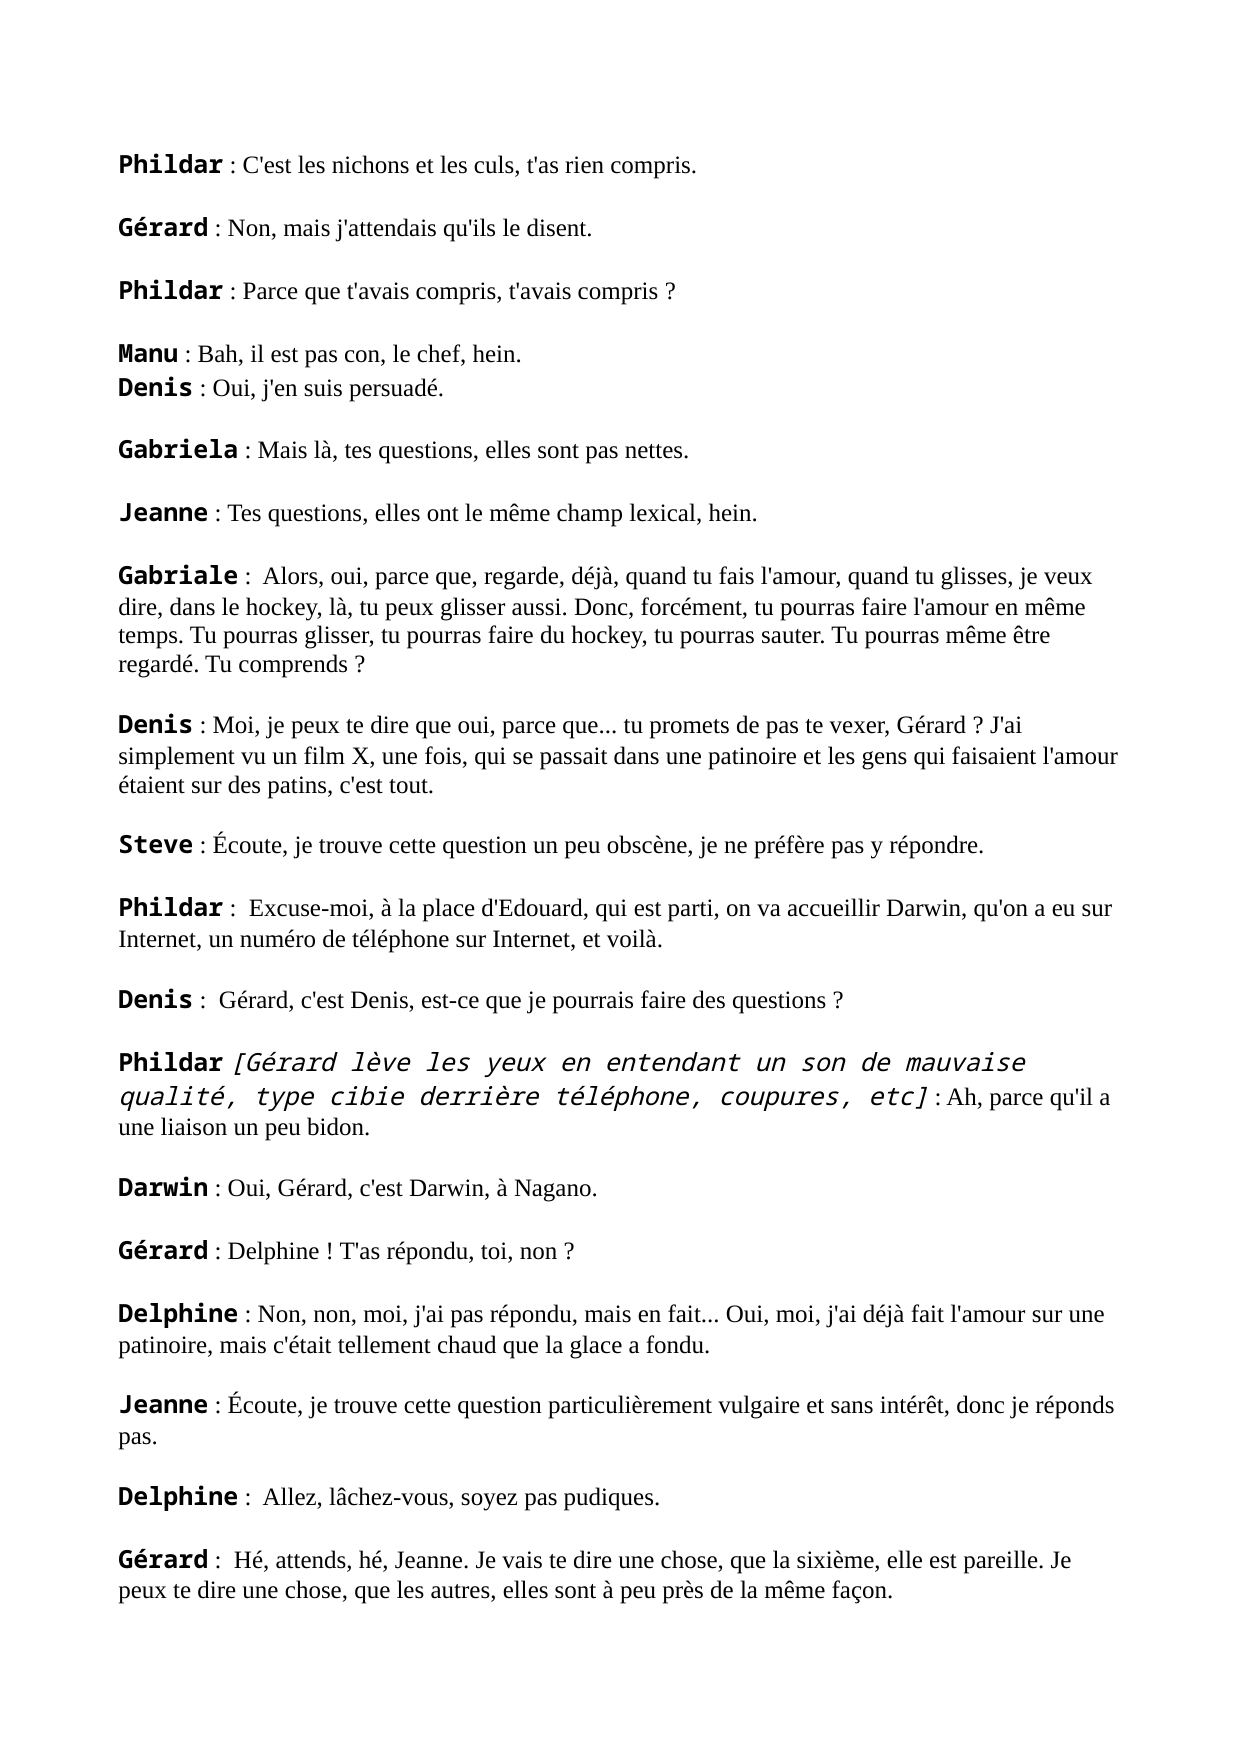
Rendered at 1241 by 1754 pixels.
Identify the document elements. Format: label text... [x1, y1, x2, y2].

text Phildar : Excuse-moi, à la place d'Edouard, qui est parti, on va accueillir Darwin, qu'on a eu sur Internet, un numéro de téléphone sur Internet, et voilà. [118, 890, 1122, 953]
text Gérard : Hé, attends, hé, Jeanne. Je vais te dire une chose, que la sixième, elle est pareille. Je peux te dire une chose, que les autres, elles sont à peu près de la même façon. [118, 1542, 1122, 1604]
text Delphine : Non, non, moi, j'ai pas répondu, mais en fait... Oui, moi, j'ai déjà fait l'amour sur une patinoire, mais c'était tellement chaud que la glace a fondu. [118, 1296, 1122, 1358]
text Gabriale : Alors, oui, parce que, regarde, déjà, quand tu fais l'amour, quand tu glisses, je veux dire, dans le hockey, là, tu peux glisser aussi. Donc, forcément, tu pourras faire l'amour en même temps. Tu pourras glisser, tu pourras faire du hockey, tu pourras sauter. Tu pourras même être regardé. Tu comprends ? [118, 558, 1122, 678]
text Denis : Moi, je peux te dire que oui, parce que... tu promets de pas te vexer, Gérard ? J'ai simplement vu un film X, une fois, qui se passait dans une patinoire et les gens qui faisaient l'amour étaient sur des patins, c'est tout. [118, 707, 1122, 798]
text Steve : Écoute, je trouve cette question un peu obscène, je ne préfère pas y répondre. [118, 827, 1122, 861]
text Jeanne : Tes questions, elles ont le même champ lexical, hein. [118, 495, 1122, 529]
text Denis : Gérard, c'est Denis, est-ce que je pourrais faire des questions ? [118, 982, 1122, 1016]
text Gérard : Non, mais j'attendais qu'ils le disent. [118, 210, 1122, 244]
text Phildar : Parce que t'avais compris, t'avais compris ? [118, 272, 1122, 307]
text Phildar : C'est les nichons et les culs, t'as rien compris. [118, 147, 1122, 181]
text Gérard : Delphine ! T'as répondu, toi, non ? [118, 1233, 1122, 1267]
text Denis : Oui, j'en suis persuadé. [118, 369, 1122, 403]
text Gabriela : Mais là, tes questions, elles sont pas nettes. [118, 432, 1122, 466]
text Delphine : Allez, lâchez-vous, soyez pas pudiques. [118, 1479, 1122, 1513]
text Manu : Bah, il est pas con, le chef, hein. [118, 335, 1122, 369]
text Darwin : Oui, Gérard, c'est Darwin, à Nagano. [118, 1170, 1122, 1204]
text Phildar [Gérard lève les yeux en entendant un son de mauvaise qualité, type cibie derrière téléphone, coupures, etc] : Ah, parce qu'il a une liaison un peu bidon. [118, 1044, 1122, 1141]
text Jeanne : Écoute, je trouve cette question particulièrement vulgaire et sans intérêt, donc je réponds pas. [118, 1387, 1122, 1450]
